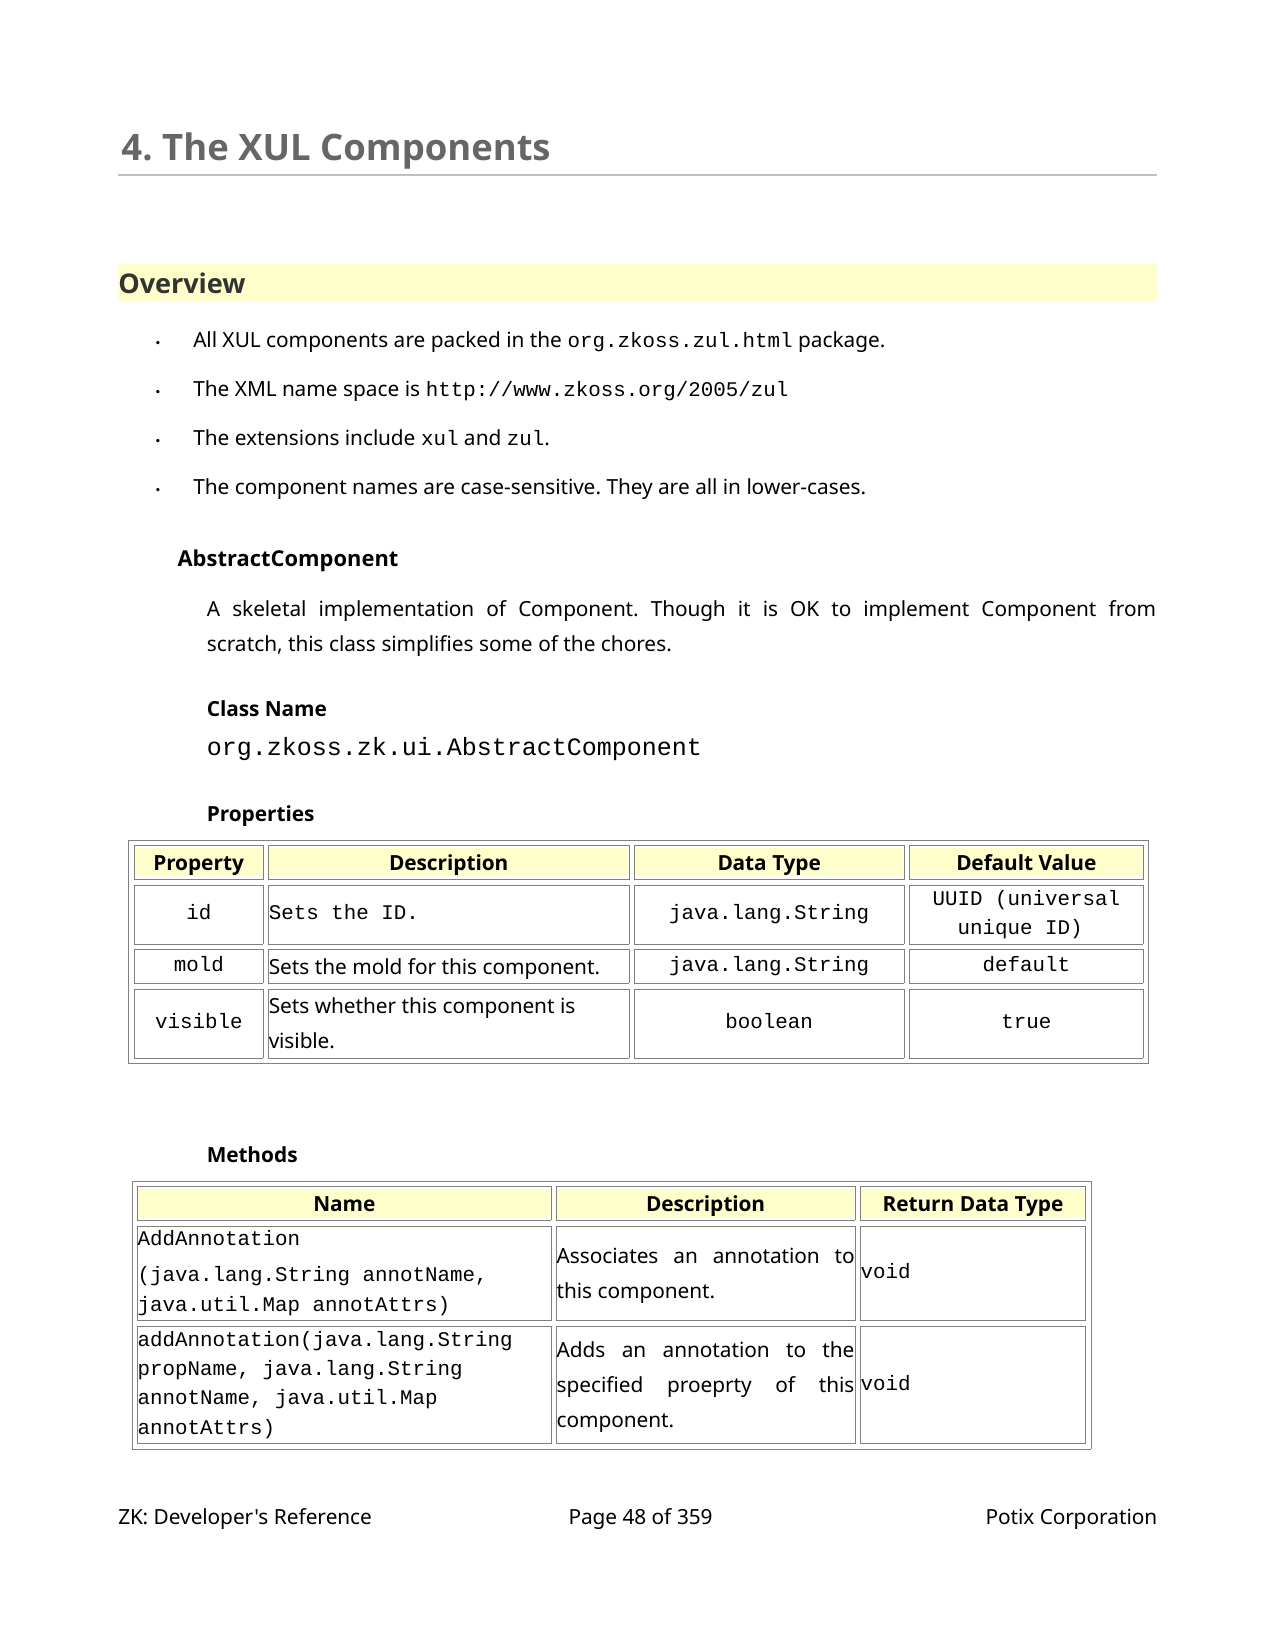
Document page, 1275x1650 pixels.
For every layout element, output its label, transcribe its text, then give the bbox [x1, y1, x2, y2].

table_cell Sets whether this component is visible. [266, 983, 631, 1058]
table_cell void [858, 1320, 1088, 1443]
table_header Property [131, 841, 266, 879]
list The extensions include xul and zul. [156, 423, 1157, 452]
list The component names are case-sensitive. They are all in lower-cases. [156, 472, 1157, 501]
table_cell void [858, 1220, 1088, 1320]
list All XUL components are packed in the org.zkoss.zul.html package. [156, 325, 1157, 353]
subtitle Class Name [207, 694, 1157, 722]
table_cell Sets the ID. [266, 879, 631, 943]
table_cell Adds an annotation to the specified proeprty of this component. [554, 1320, 857, 1443]
text A skeletal implementation of Component. Though it is OK to implement Component from scratch, this class simplifies some of the chores. [207, 594, 1157, 657]
subtitle 4. The XUL Components [118, 118, 1157, 174]
table_header Description [266, 841, 631, 879]
table_cell Associates an annotation to this component. [554, 1220, 857, 1320]
subtitle AbstractComponent [177, 543, 1157, 573]
table_header Description [554, 1182, 857, 1220]
table_cell mold [131, 944, 266, 983]
table_cell AddAnnotation (java.lang.String annotName, java.util.Map annotAttrs) [134, 1220, 553, 1320]
table_cell id [131, 879, 266, 943]
table_cell boolean [631, 983, 906, 1058]
table_cell Sets the mold for this component. [266, 944, 631, 983]
subtitle Methods [207, 1140, 1157, 1168]
table_cell java.lang.String [631, 944, 906, 983]
table_cell default [906, 944, 1146, 983]
table_cell addAnnotation(java.lang.String propName, java.lang.String annotName, java.util.Map annotAttrs) [134, 1320, 553, 1443]
table_cell true [906, 983, 1146, 1058]
text org.zkoss.zk.ui.AbstractComponent [207, 734, 1157, 763]
subtitle Overview [118, 264, 1157, 301]
table_cell visible [131, 983, 266, 1058]
list The XML name space is http://www.zkoss.org/2005/zul [156, 374, 1157, 402]
table_cell UUID (universal unique ID) [906, 879, 1146, 943]
table_header Data Type [631, 841, 906, 879]
table_cell java.lang.String [631, 879, 906, 943]
table_header Return Data Type [858, 1182, 1088, 1220]
table_header Name [134, 1182, 553, 1220]
subtitle Properties [207, 799, 1157, 827]
table_header Default Value [906, 841, 1146, 879]
